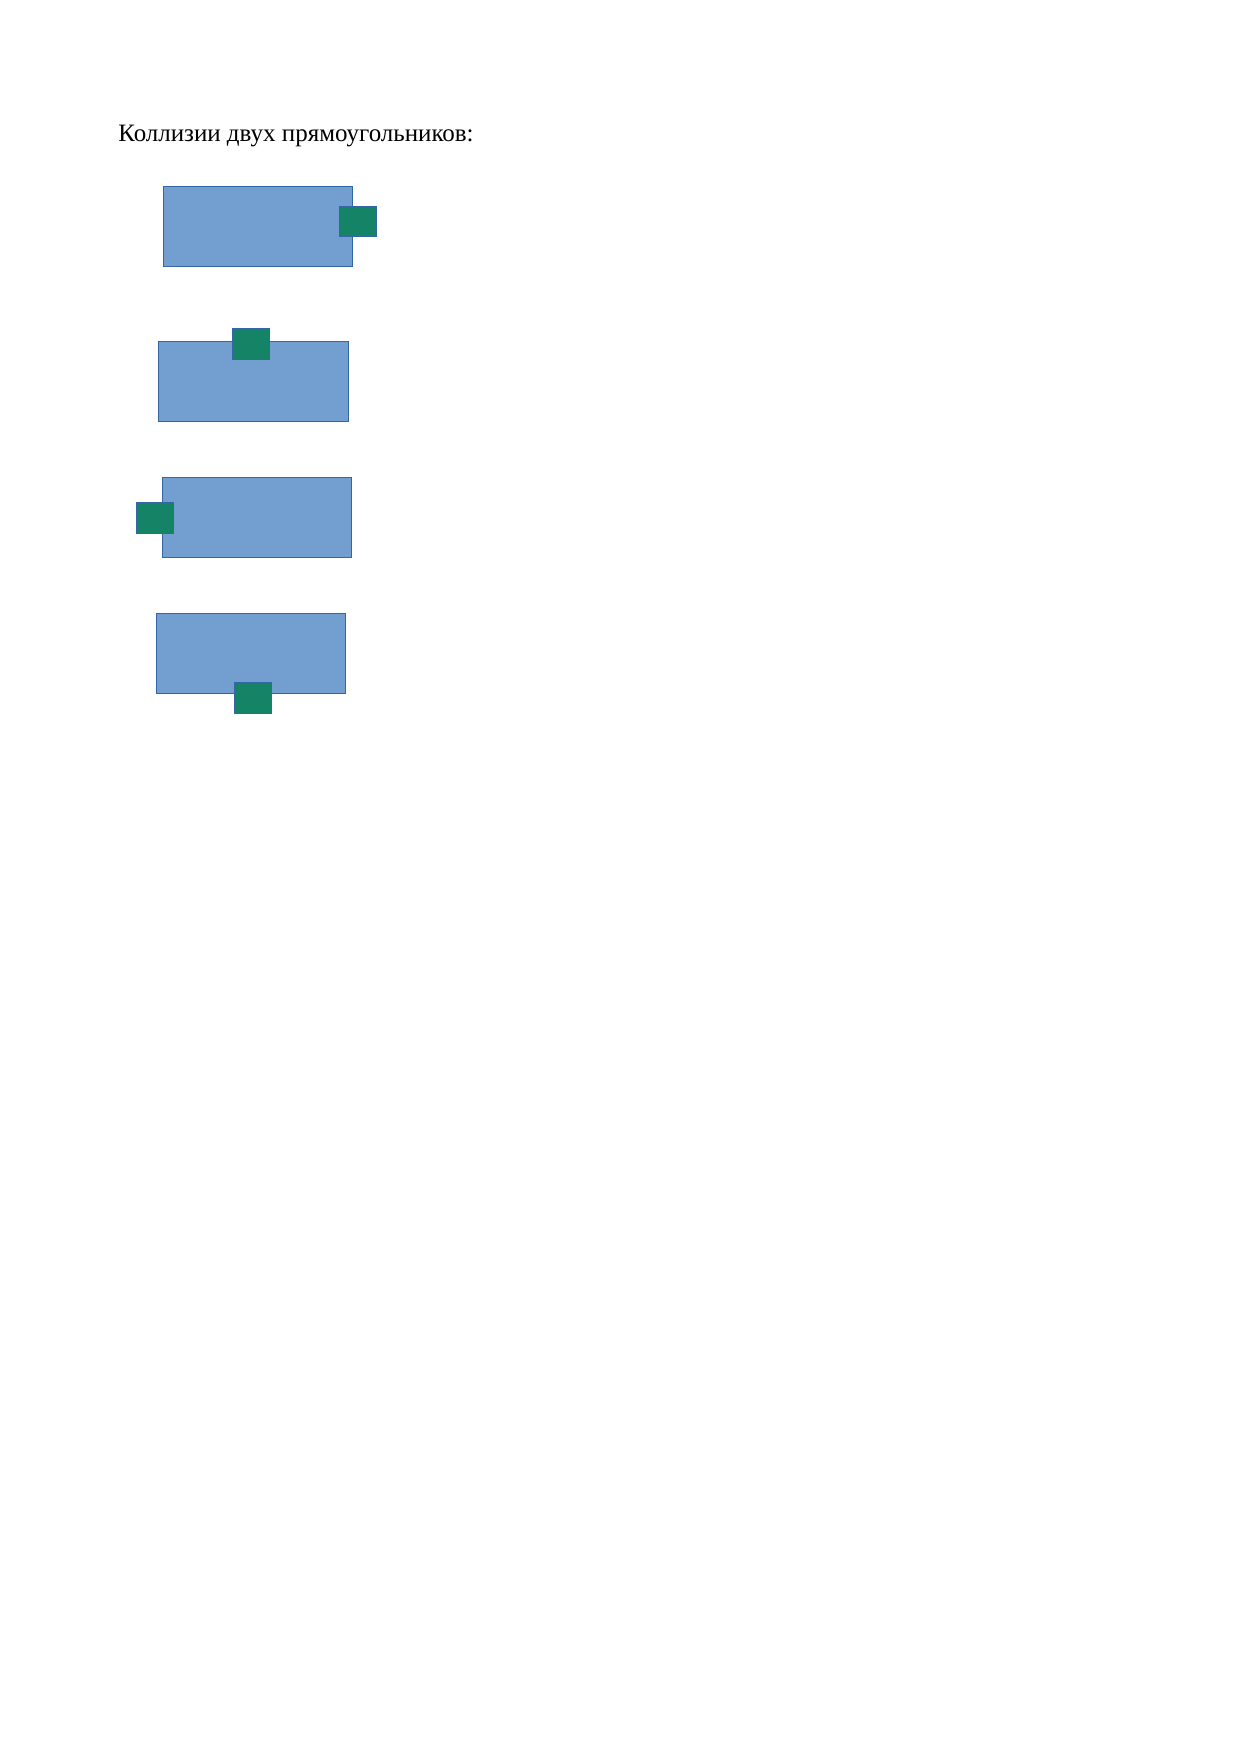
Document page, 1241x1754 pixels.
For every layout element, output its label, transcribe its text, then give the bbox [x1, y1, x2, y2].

text Коллизии двух прямоугольников: [118, 118, 1122, 147]
